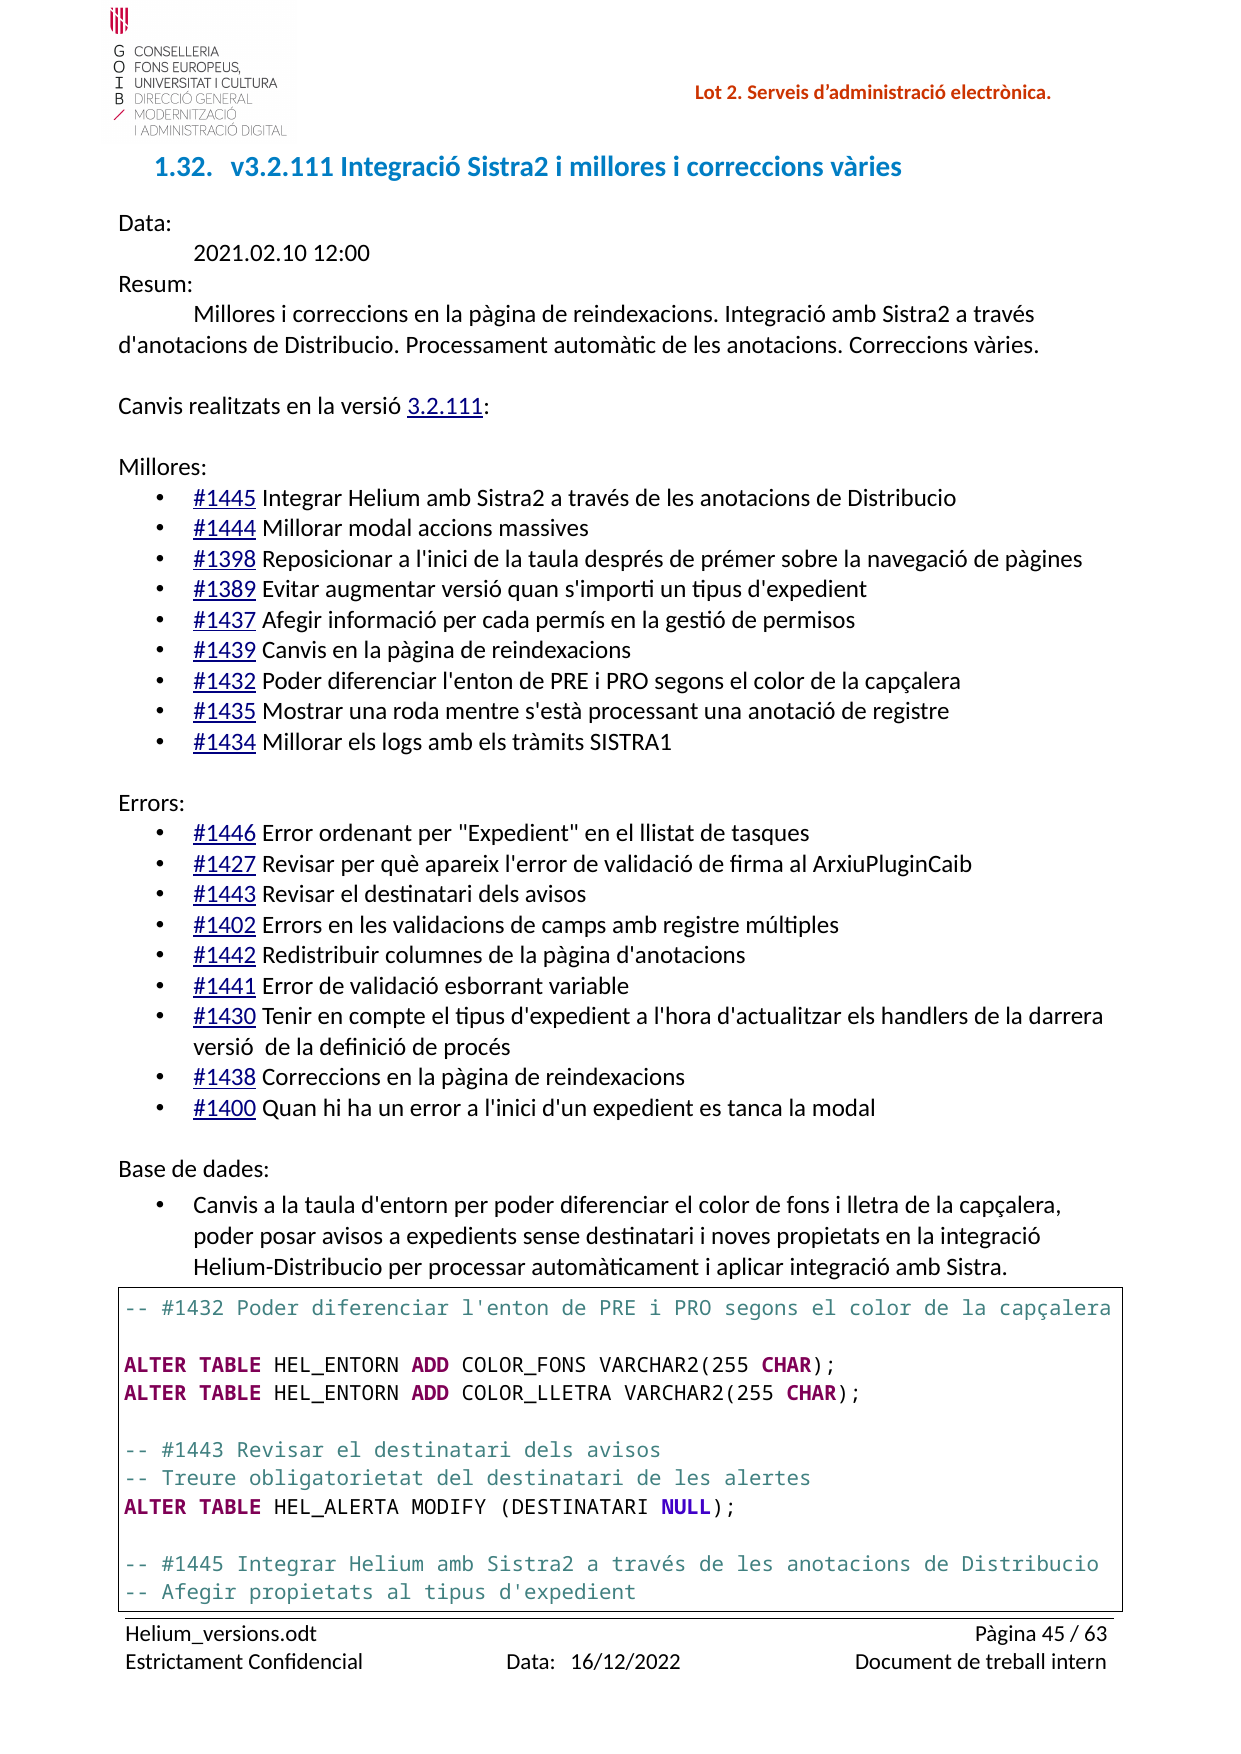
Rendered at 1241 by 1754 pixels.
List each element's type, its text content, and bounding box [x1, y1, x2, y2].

text Canvis realitzats en la versió 3.2.111: [118, 390, 1122, 421]
list #1446 Error ordenant per "Expedient" en el llistat de tasques [156, 817, 1122, 848]
list #1439 Canvis en la pàgina de reindexacions [156, 634, 1122, 665]
text 2021.02.10 12:00 [118, 237, 1122, 268]
picture [100, 0, 297, 144]
table_header -- #1432 Poder diferenciar l'enton de PRE i PRO segons el color de la capçalera ALTER TABLE HEL_ENTORN ADD COLOR_FONS VARCHAR2(255 CHAR); ALTER TABLE HEL_ENTORN ADD COLOR_LLETRA VARCHAR2(255 CHAR); -- #1443 Revisar el destinatari dels avisos -- Treure obligatorietat del destinatari de les alertes ALTER TABLE HEL_ALERTA MODIFY (DESTINATARI NULL); -- #1445 Integrar Helium amb Sistra2 a través de les anotacions de Distribucio -- Afegir propietats al tipus d'expedient [119, 1288, 1122, 1611]
list #1432 Poder diferenciar l'enton de PRE i PRO segons el color de la capçalera [156, 665, 1122, 695]
text Data: [118, 207, 1122, 237]
text Resum: [118, 268, 1122, 298]
list #1438 Correccions en la pàgina de reindexacions [156, 1062, 1122, 1092]
list #1400 Quan hi ha un error a l'inici d'un expedient es tanca la modal [156, 1092, 1122, 1123]
list #1437 Afegir informació per cada permís en la gestió de permisos [156, 604, 1122, 634]
subtitle v3.2.111 Integració Sistra2 i millores i correccions vàries [153, 148, 1122, 183]
list #1434 Millorar els logs amb els tràmits SISTRA1 [156, 726, 1122, 756]
text Millores i correccions en la pàgina de reindexacions. Integració amb Sistra2 a través d'anotacions de Distribucio. Processament automàtic de les anotacions. Correccions vàries. [118, 298, 1122, 359]
list #1444 Millorar modal accions massives [156, 512, 1122, 543]
list #1398 Reposicionar a l'inici de la taula després de prémer sobre la navegació de pàgines [156, 543, 1122, 573]
list #1443 Revisar el destinatari dels avisos [156, 878, 1122, 909]
list #1442 Redistribuir columnes de la pàgina d'anotacions [156, 939, 1122, 970]
list #1445 Integrar Helium amb Sistra2 a través de les anotacions de Distribucio [156, 482, 1122, 512]
list #1441 Error de validació esborrant variable [156, 970, 1122, 1001]
text Errors: [118, 787, 1122, 817]
list #1427 Revisar per què apareix l'error de validació de firma al ArxiuPluginCaib [156, 848, 1122, 878]
list #1435 Mostrar una roda mentre s'està processant una anotació de registre [156, 695, 1122, 726]
list #1402 Errors en les validacions de camps amb registre múltiples [156, 909, 1122, 939]
list #1430 Tenir en compte el tipus d'expedient a l'hora d'actualitzar els handlers de la darrera versió de la definició de procés [156, 1001, 1122, 1062]
text Millores: [118, 451, 1122, 482]
list #1389 Evitar augmentar versió quan s'importi un tipus d'expedient [156, 573, 1122, 604]
text Base de dades: [118, 1153, 1122, 1184]
list Canvis a la taula d'entorn per poder diferenciar el color de fons i lletra de la capçalera, poder posar avisos a expedients sense destinatari i noves propietats en la integració Helium-Distribucio per processar automàticament i aplicar integració amb Sistra. [156, 1189, 1122, 1281]
